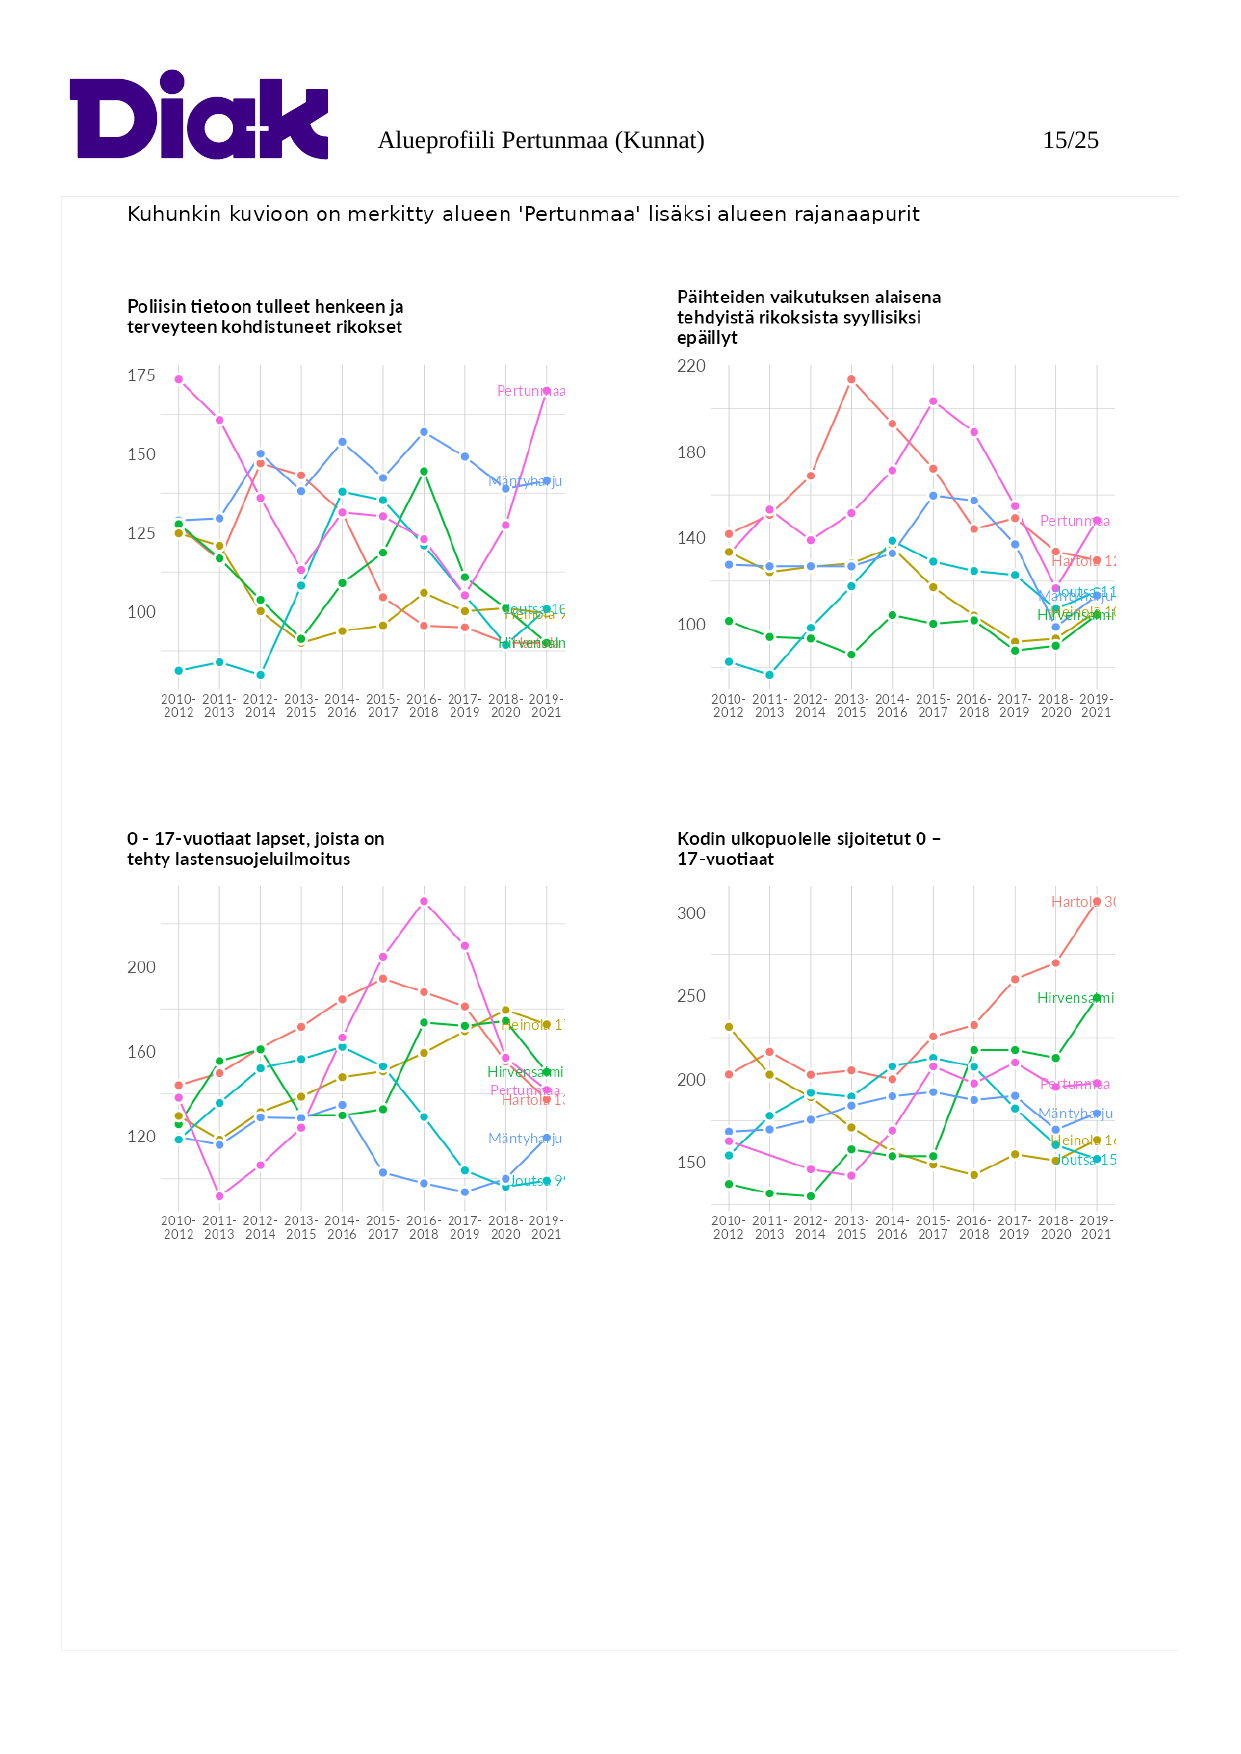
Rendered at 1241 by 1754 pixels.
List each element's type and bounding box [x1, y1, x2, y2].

picture [61, 196, 1179, 1651]
